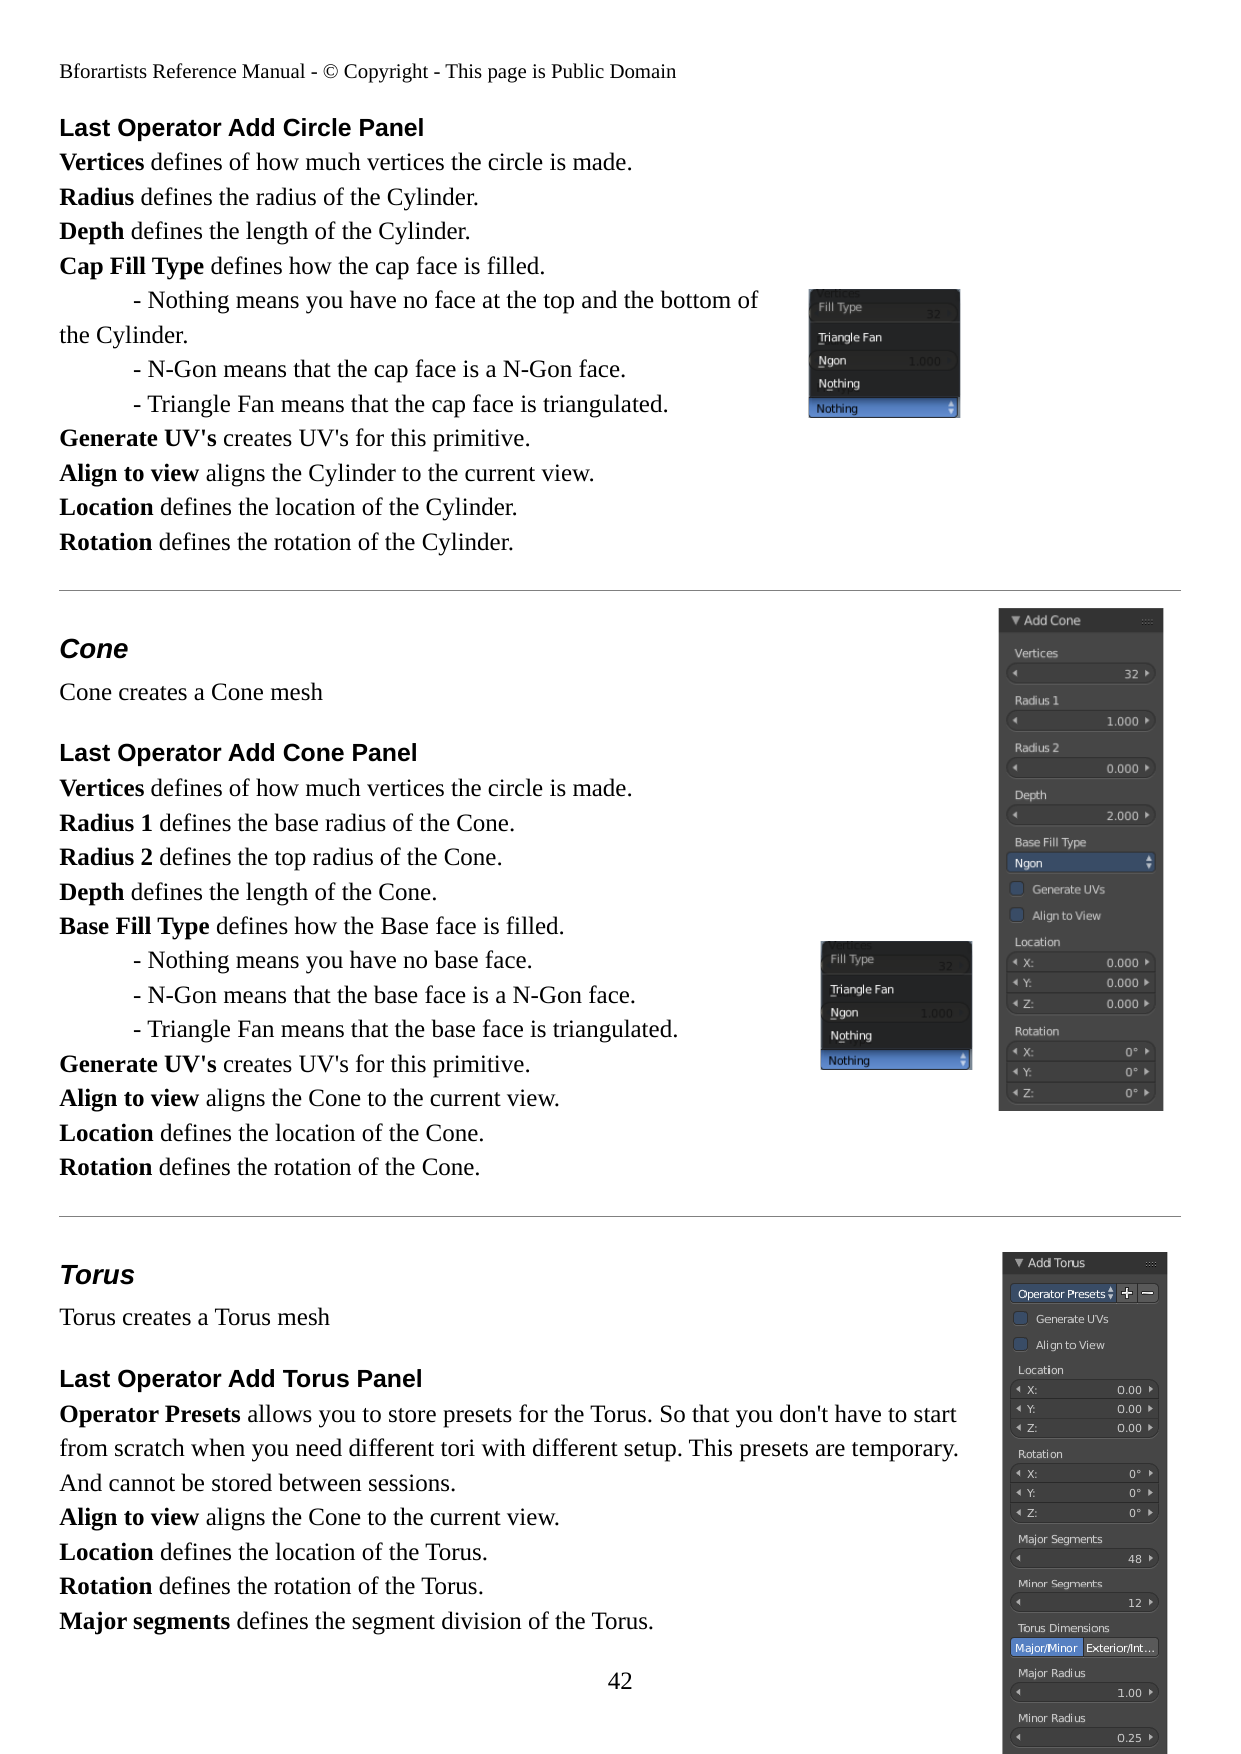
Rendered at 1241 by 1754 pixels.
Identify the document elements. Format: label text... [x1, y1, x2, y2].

text [1164, 677, 1181, 706]
subtitle Last Operator Add Cone Panel [59, 738, 998, 767]
subtitle Torus [59, 1258, 1002, 1290]
picture [998, 608, 1164, 1111]
text Cone creates a Cone mesh [59, 677, 998, 706]
subtitle [1168, 1258, 1181, 1290]
text Operator Presets allows you to store presets for the Torus. So that you don't have to start from scratch when you need different tori with different setup. This presets are temporary. And cannot be stored between sessions. Align to view aligns the Cone to the current view. Location defines the location of the Torus. Rotation defines the rotation of the Torus. Major segments defines the segment division of the Torus. [59, 1399, 1002, 1634]
text Vertices defines of how much vertices the circle is made. Radius defines the radius of the Cylinder. Depth defines the length of the Cylinder. Cap Fill Type defines how the cap face is filled. - Nothing means you have no face at the top and the bottom of the Cylinder. - N-Gon means that the cap face is a N-Gon face. - Triangle Fan means that the cap face is triangulated. Generate UV's creates UV's for this primitive. Align to view aligns the Cylinder to the current view. Location defines the location of the Cylinder. Rotation defines the rotation of the Cylinder. [59, 147, 1181, 555]
text Torus creates a Torus mesh [59, 1302, 1002, 1331]
picture [1002, 1252, 1168, 1754]
picture [820, 941, 973, 1070]
picture [808, 289, 961, 418]
subtitle Last Operator Add Circle Panel [59, 113, 1181, 141]
subtitle [1164, 632, 1181, 664]
text Vertices defines of how much vertices the circle is made. Radius 1 defines the base radius of the Cone. Radius 2 defines the top radius of the Cone. Depth defines the length of the Cone. Base Fill Type defines how the Base face is filled. - Nothing means you have no base face. - N-Gon means that the base face is a N-Gon face. - Triangle Fan means that the base face is triangulated. Generate UV's creates UV's for this primitive. Align to view aligns the Cone to the current view. Location defines the location of the Cone. Rotation defines the rotation of the Cone. [59, 773, 1181, 1181]
subtitle Last Operator Add Torus Panel [59, 1364, 1002, 1393]
subtitle Cone [59, 632, 998, 664]
